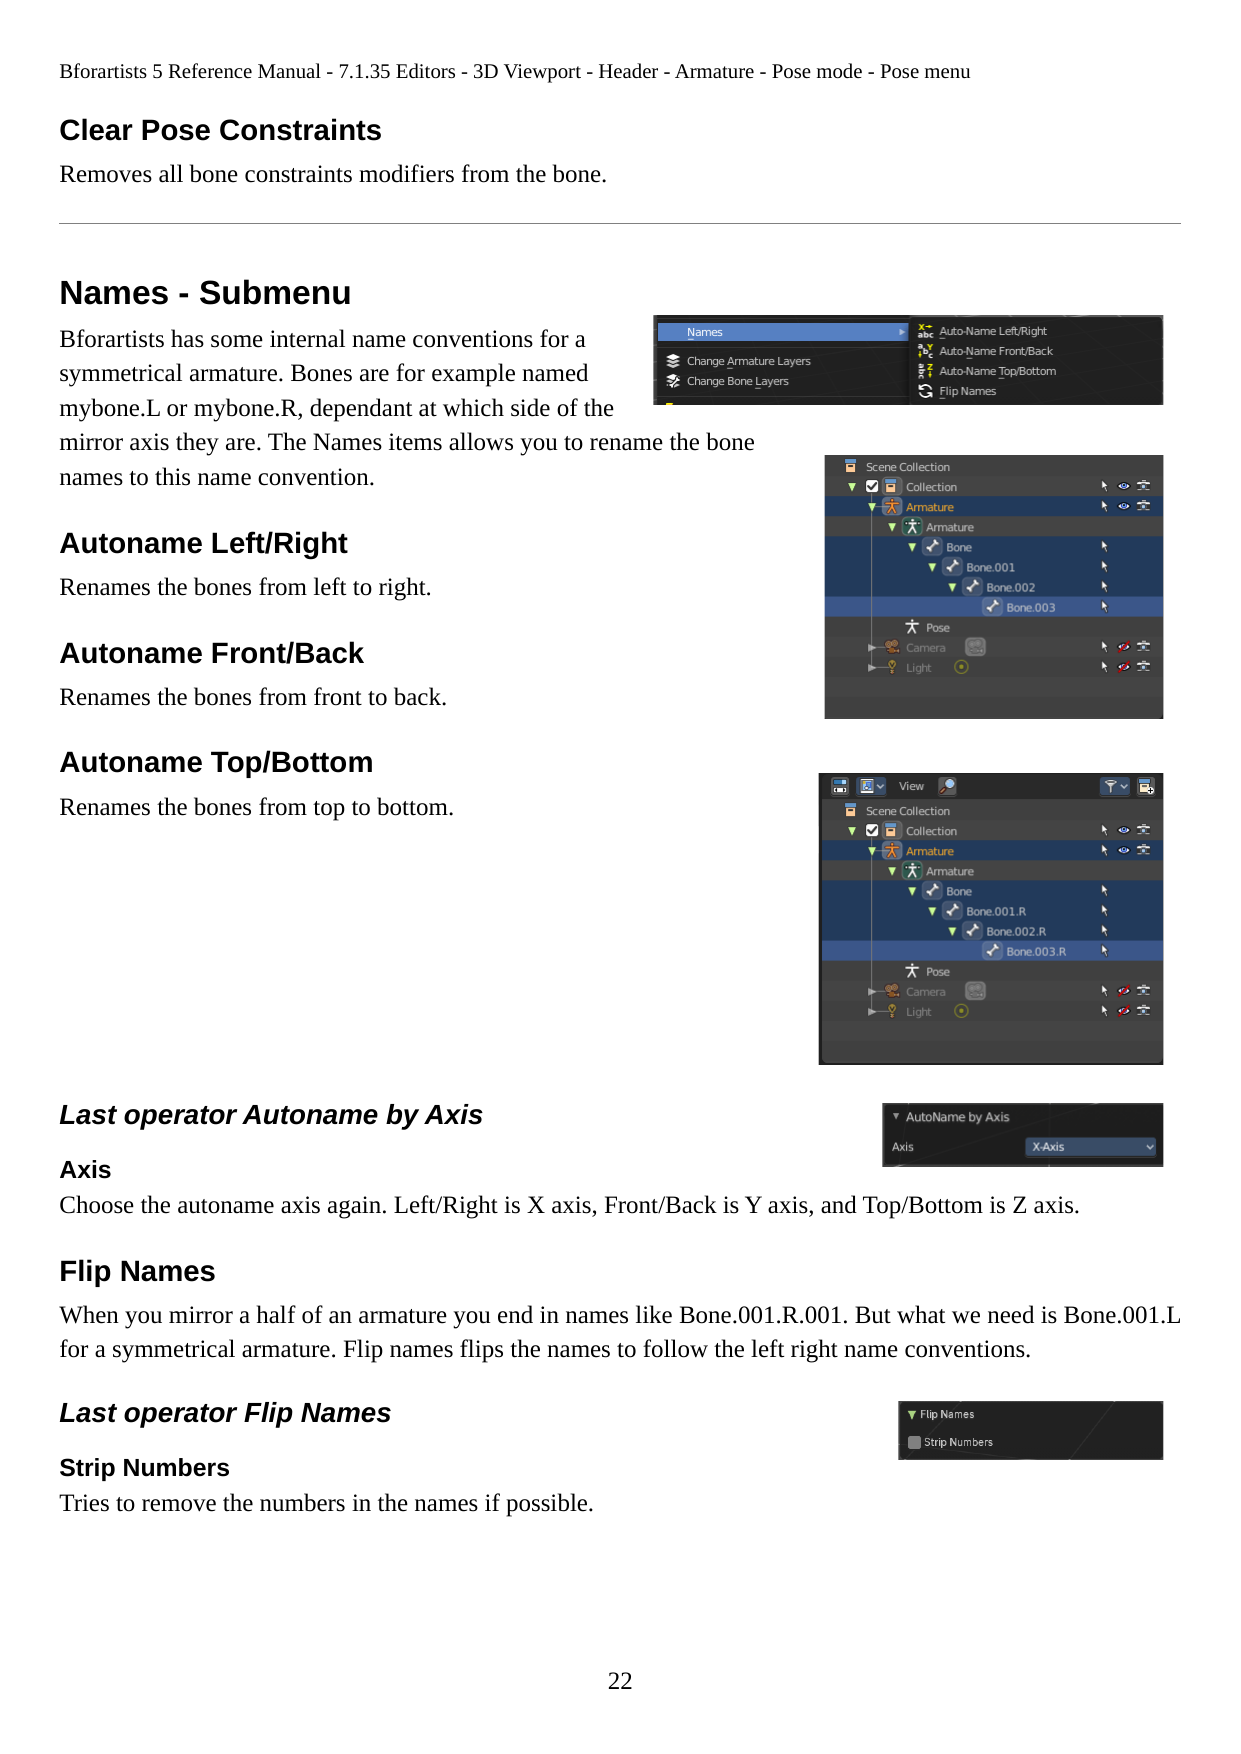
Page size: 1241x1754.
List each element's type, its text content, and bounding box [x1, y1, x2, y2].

text Bforartists has some internal name conventions for a symmetrical armature. Bones are for example named mybone.L or mybone.R, dependant at which side of the mirror axis they are. The Names items allows you to rename the bone names to this name convention. [59, 405, 1181, 491]
subtitle Flip Names [59, 1254, 1181, 1288]
text Renames the bones from front to back. [59, 682, 824, 711]
subtitle Clear Pose Constraints [59, 113, 1181, 146]
subtitle Autoname Front/Back [59, 636, 824, 669]
subtitle Last operator Flip Names [59, 1396, 1181, 1428]
picture [653, 315, 1164, 405]
subtitle Autoname Left/Right [59, 526, 824, 559]
subtitle Axis [59, 1155, 1181, 1184]
subtitle Last operator Autoname by Axis [59, 1098, 1181, 1130]
text Choose the autoname axis again. Left/Right is X axis, Front/Back is Y axis, and Top/Bottom is Z axis. [59, 1190, 1181, 1219]
text Renames the bones from top to bottom. [59, 792, 818, 820]
subtitle Autoname Top/Bottom [59, 745, 1181, 779]
picture [882, 1103, 1164, 1167]
picture [824, 455, 1164, 719]
subtitle Names - Submenu [59, 273, 1181, 312]
picture [898, 1401, 1164, 1460]
picture [818, 773, 1164, 1065]
text Tries to remove the numbers in the names if possible. [59, 1488, 1181, 1517]
subtitle [1164, 526, 1181, 559]
subtitle [1164, 636, 1181, 669]
text Removes all bone constraints modifiers from the bone. [59, 159, 1181, 188]
text Renames the bones from left to right. [59, 572, 824, 601]
subtitle Strip Numbers [59, 1453, 1181, 1482]
text When you mirror a half of an armature you end in names like Bone.001.R.001. But what we need is Bone.001.L for a symmetrical armature. Flip names flips the names to follow the left right name conventions. [59, 1300, 1181, 1363]
